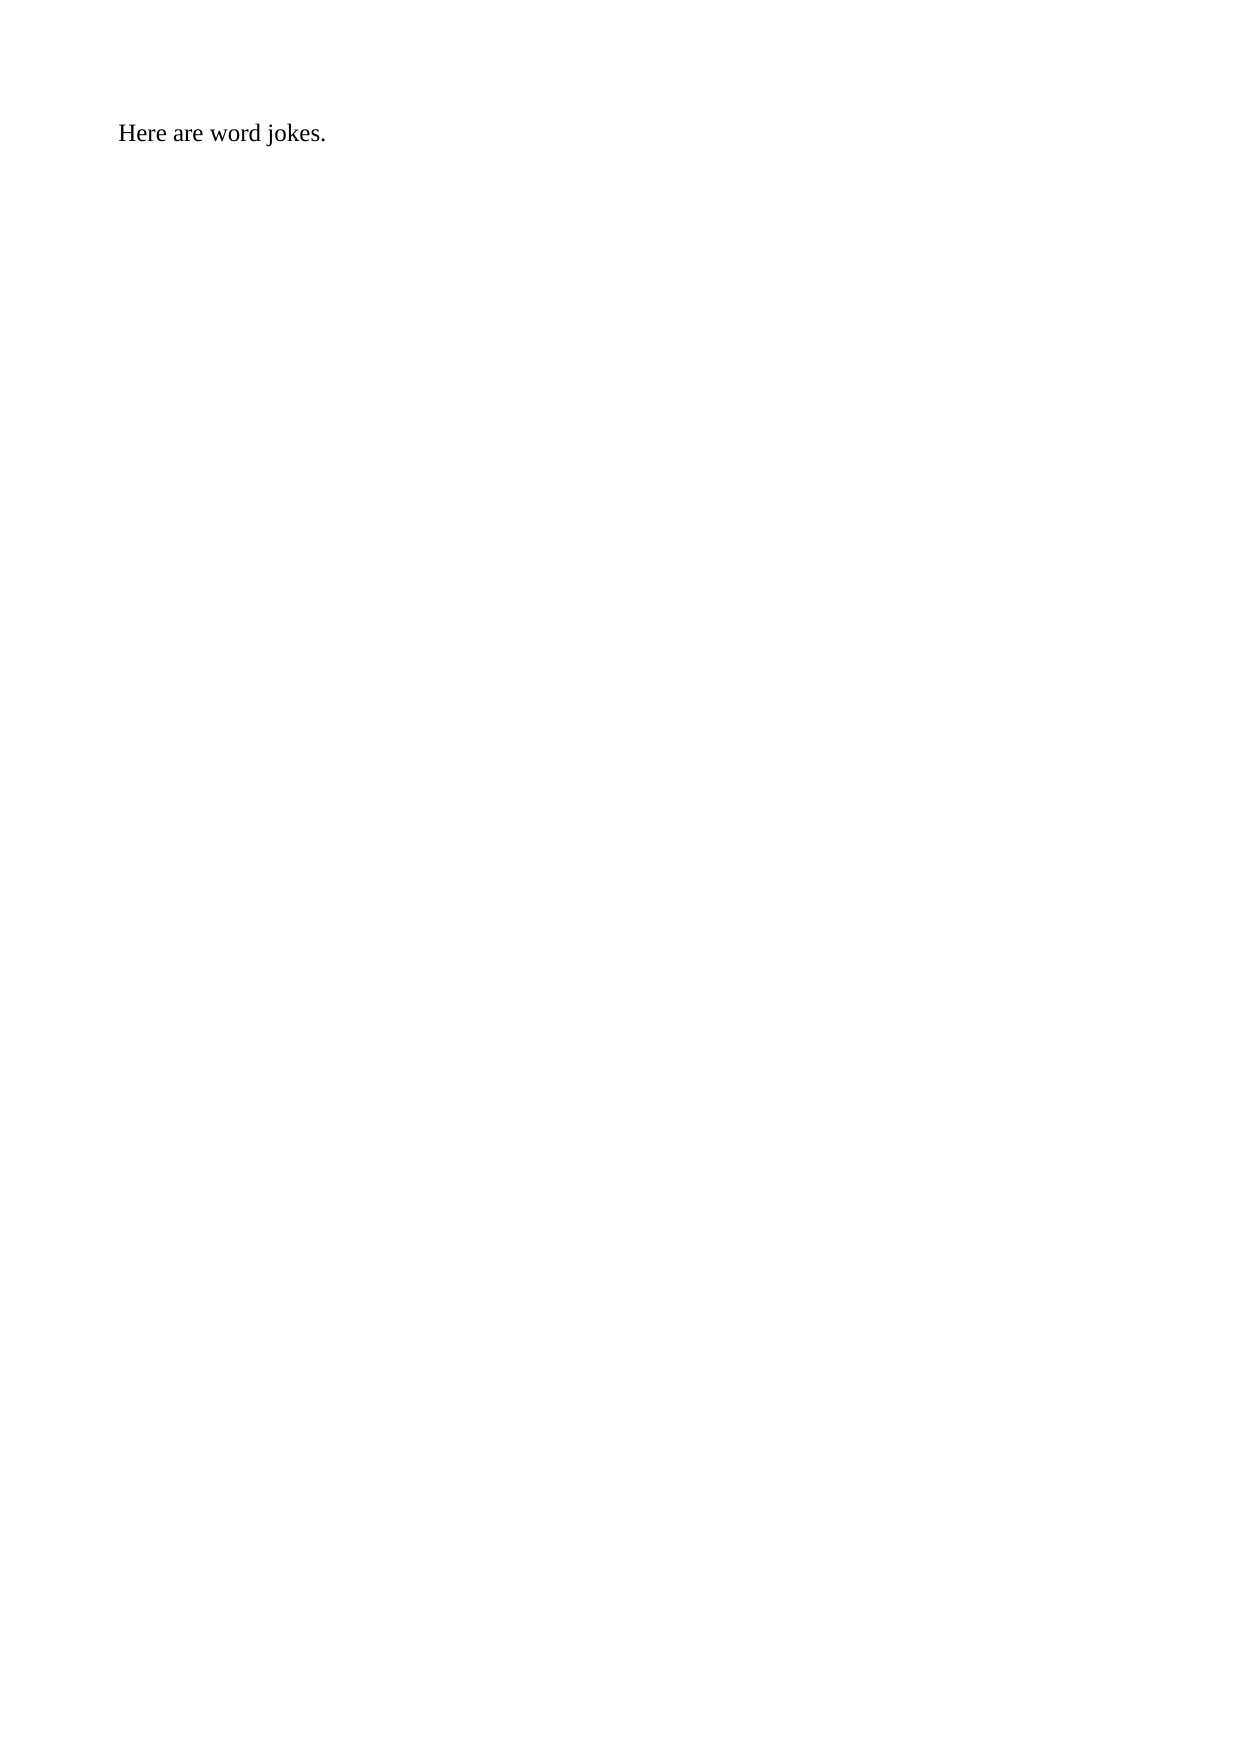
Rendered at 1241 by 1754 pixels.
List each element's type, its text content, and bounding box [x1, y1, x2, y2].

text Here are word jokes. [118, 118, 1122, 147]
